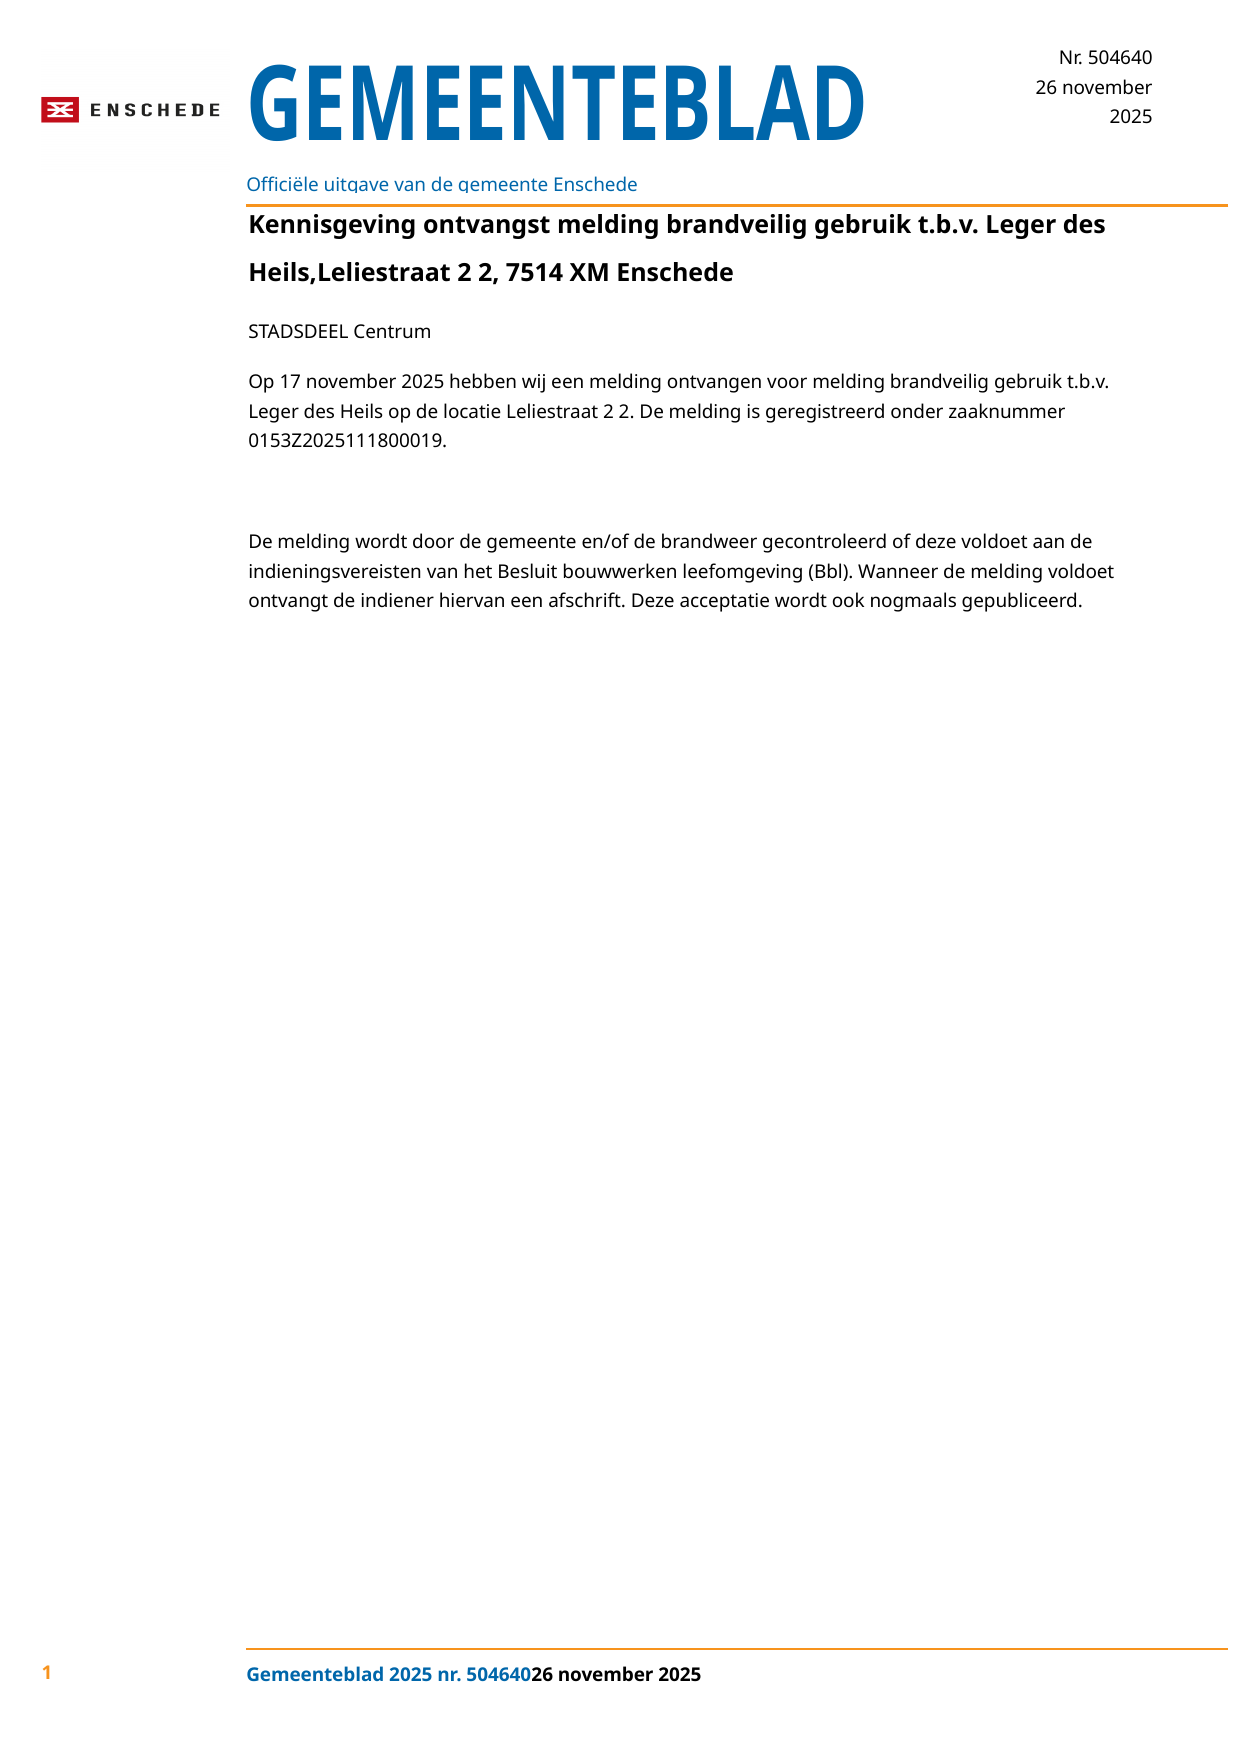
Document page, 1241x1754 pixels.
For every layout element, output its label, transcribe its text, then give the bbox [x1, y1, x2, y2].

text De melding wordt door de gemeente en/of de brandweer gecontroleerd of deze voldoet aan de indieningsvereisten van het Besluit bouwwerken leefomgeving (Bbl). Wanneer de melding voldoet ontvangt de indiener hiervan een afschrift. Deze acceptatie wordt ook nogmaals gepubliceerd. [248, 528, 1152, 613]
text Op 17 november 2025 hebben wij een melding ontvangen voor melding brandveilig gebruik t.b.v. Leger des Heils op de locatie Leliestraat 2 2. De melding is geregistreerd onder zaaknummer 0153Z2025111800019. [248, 368, 1152, 453]
text STADSDEEL Centrum [248, 318, 1152, 344]
text Kennisgeving ontvangst melding brandveilig gebruik t.b.v. Leger des Heils,Leliestraat 2 2, 7514 XM Enschede [248, 207, 1152, 288]
picture [41, 47, 231, 172]
